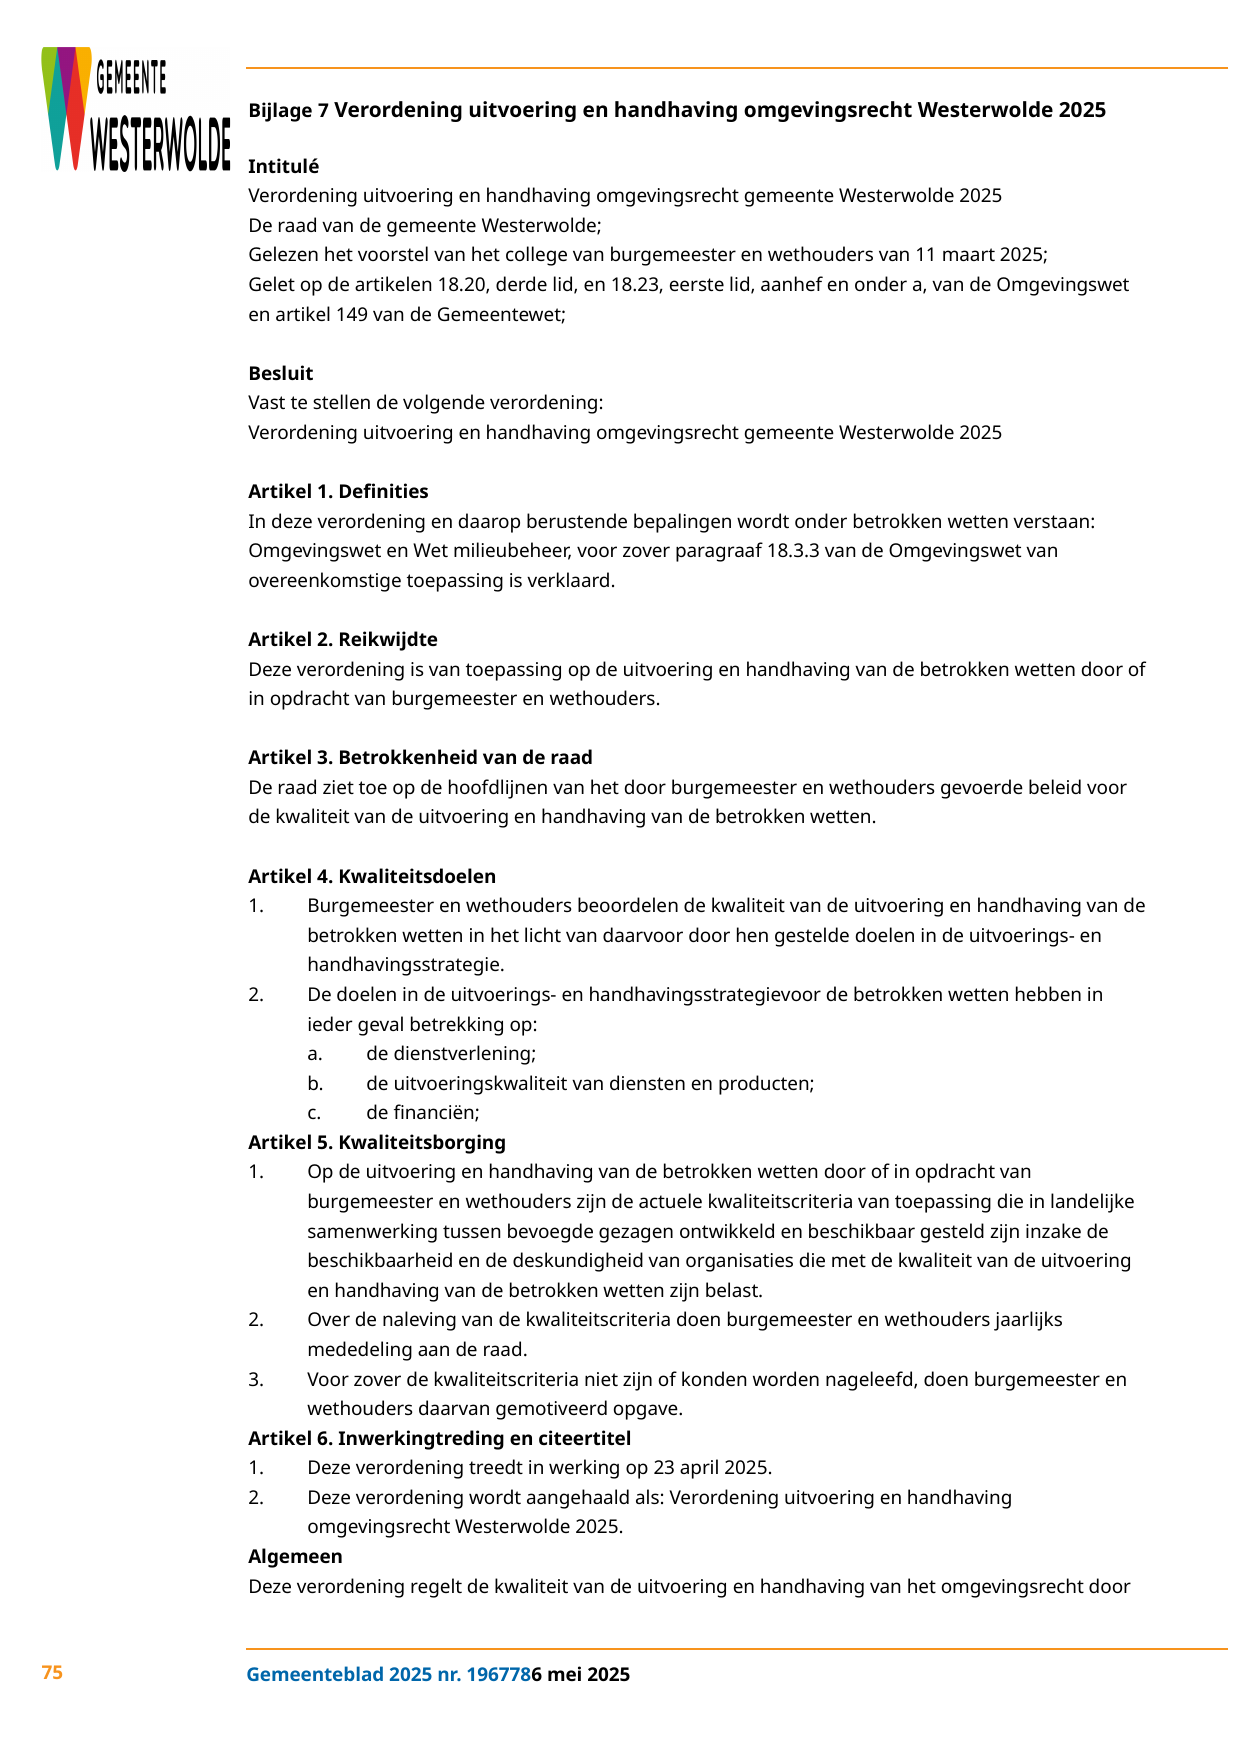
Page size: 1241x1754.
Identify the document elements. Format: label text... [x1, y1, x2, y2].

text Algemeen [248, 1543, 1152, 1569]
list Op de uitvoering en handhaving van de betrokken wetten door of in opdracht van burgemeester en wethouders zijn de actuele kwaliteitscriteria van toepassing die in landelijke samenwerking tussen bevoegde gezagen ontwikkeld en beschikbaar gesteld zijn inzake de beschikbaarheid en de deskundigheid van organisaties die met de kwaliteit van de uitvoering en handhaving van de betrokken wetten zijn belast. [248, 1159, 1152, 1303]
list Over de naleving van de kwaliteitscriteria doen burgemeester en wethouders jaarlijks mededeling aan de raad. [248, 1307, 1152, 1362]
text Verordening uitvoering en handhaving omgevingsrecht gemeente Westerwolde 2025 [248, 182, 1152, 208]
text Artikel 1. Definities [248, 478, 1152, 504]
text De raad van de gemeente Westerwolde; [248, 212, 1152, 238]
text De raad ziet toe op de hoofdlijnen van het door burgemeester en wethouders gevoerde beleid voor de kwaliteit van de uitvoering en handhaving van de betrokken wetten. [248, 774, 1152, 829]
list Deze verordening treedt in werking op 23 april 2025. [248, 1454, 1152, 1480]
text Artikel 3. Betrokkenheid van de raad [248, 744, 1152, 770]
text Deze verordening regelt de kwaliteit van de uitvoering en handhaving van het omgevingsrecht door [248, 1573, 1152, 1599]
text Besluit [248, 360, 1152, 386]
list Deze verordening wordt aangehaald als: Verordening uitvoering en handhaving omgevingsrecht Westerwolde 2025. [248, 1484, 1152, 1539]
list de uitvoeringskwaliteit van diensten en producten; [307, 1070, 1152, 1096]
list De doelen in de uitvoerings- en handhavingsstrategievoor de betrokken wetten hebben in ieder geval betrekking op: [248, 981, 1152, 1037]
list de dienstverlening; [307, 1040, 1152, 1066]
text Deze verordening is van toepassing op de uitvoering en handhaving van de betrokken wetten door of in opdracht van burgemeester en wethouders. [248, 656, 1152, 711]
text Artikel 4. Kwaliteitsdoelen [248, 863, 1152, 889]
text Bijlage 7 Verordening uitvoering en handhaving omgevingsrecht Westerwolde 2025 [248, 95, 1152, 123]
text Artikel 6. Inwerkingtreding en citeertitel [248, 1425, 1152, 1451]
text Artikel 5. Kwaliteitsborging [248, 1129, 1152, 1155]
text Vast te stellen de volgende verordening: [248, 389, 1152, 415]
text Verordening uitvoering en handhaving omgevingsrecht gemeente Westerwolde 2025 [248, 419, 1152, 445]
picture [41, 47, 231, 172]
text In deze verordening en daarop berustende bepalingen wordt onder betrokken wetten verstaan: Omgevingswet en Wet milieubeheer, voor zover paragraaf 18.3.3 van de Omgevingswet van overeenkomstige toepassing is verklaard. [248, 508, 1152, 593]
text Artikel 2. Reikwijdte [248, 626, 1152, 652]
text Gelezen het voorstel van het college van burgemeester en wethouders van 11 maart 2025; [248, 242, 1152, 267]
list Burgemeester en wethouders beoordelen de kwaliteit van de uitvoering en handhaving van de betrokken wetten in het licht van daarvoor door hen gestelde doelen in de uitvoerings- en handhavingsstrategie. [248, 892, 1152, 977]
list Voor zover de kwaliteitscriteria niet zijn of konden worden nageleefd, doen burgemeester en wethouders daarvan gemotiveerd opgave. [248, 1366, 1152, 1421]
text Gelet op de artikelen 18.20, derde lid, en 18.23, eerste lid, aanhef en onder a, van de Omgevingswet en artikel 149 van de Gemeentewet; [248, 271, 1152, 327]
text Intitulé [248, 153, 1152, 179]
list de financiën; [307, 1099, 1152, 1125]
